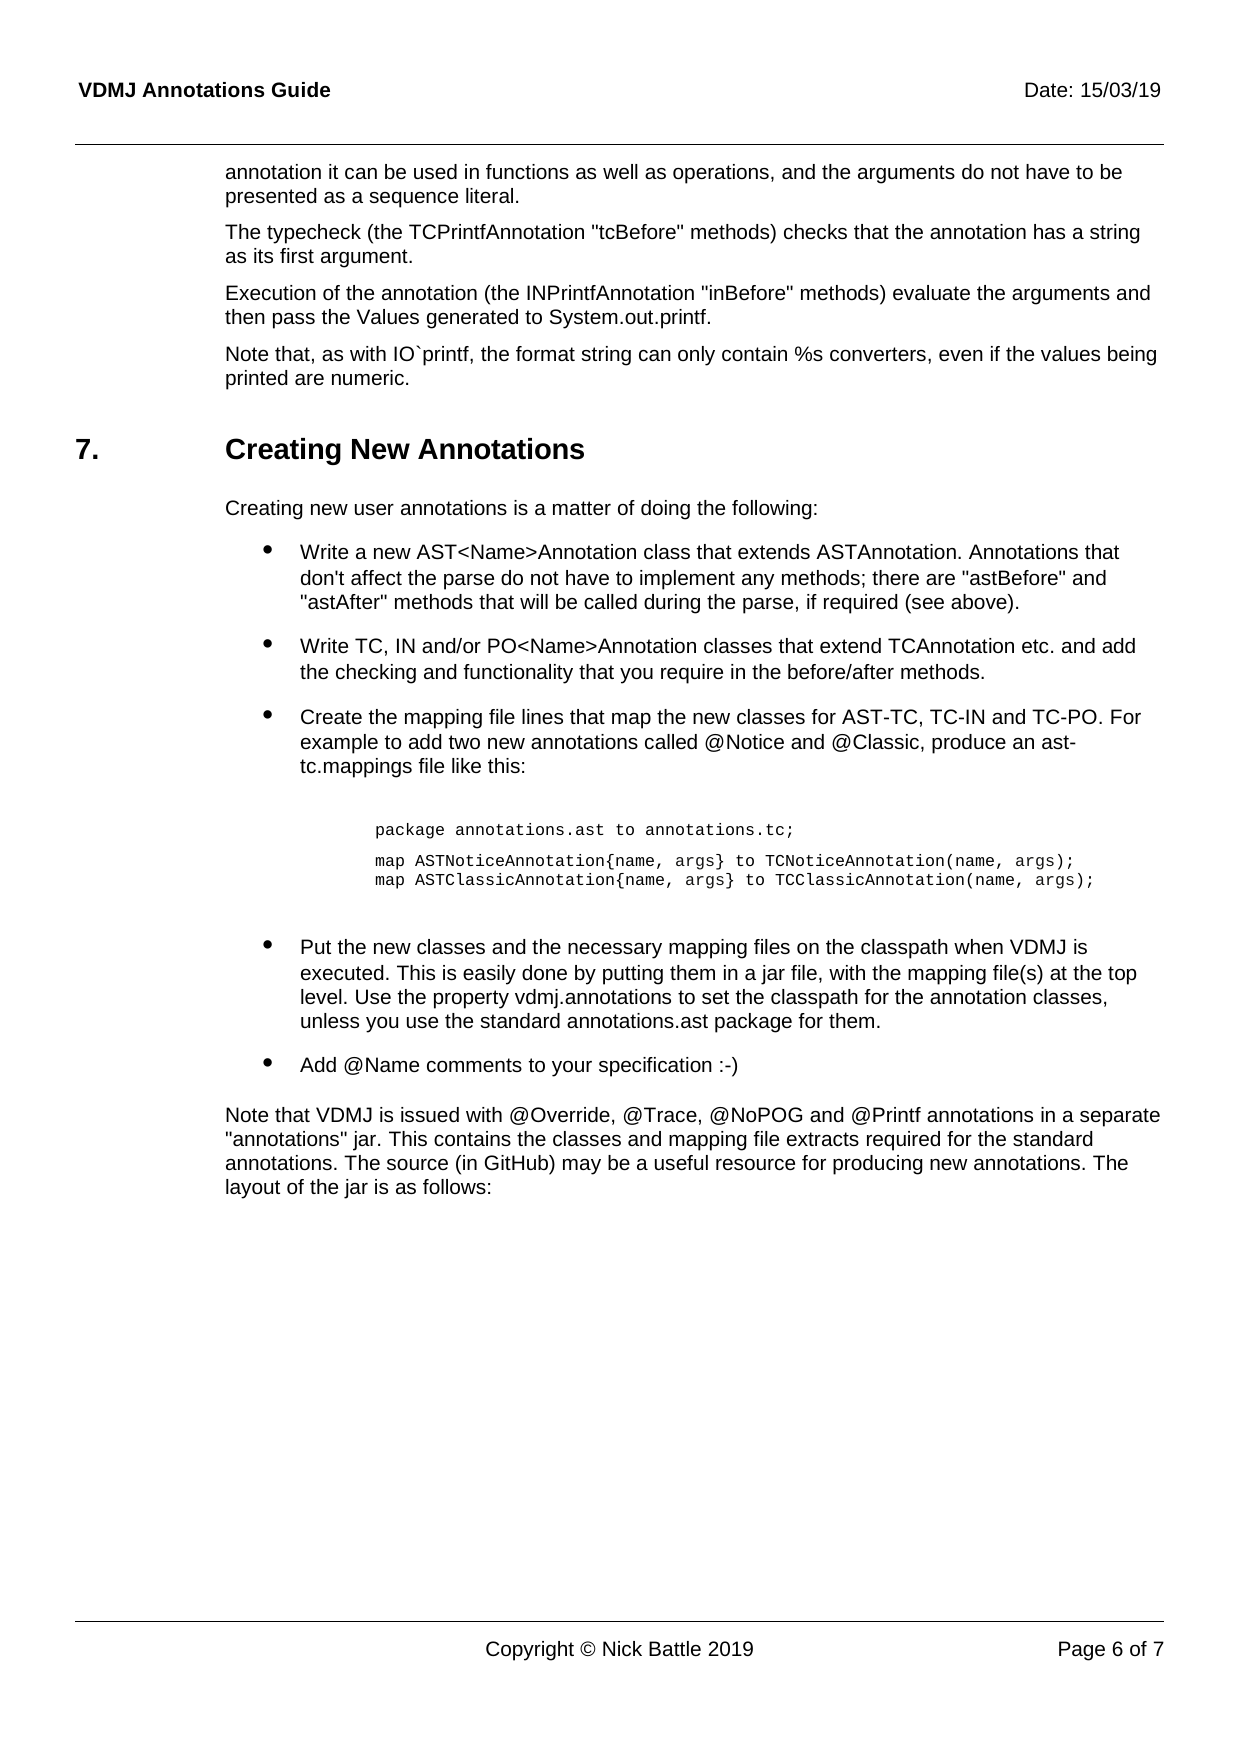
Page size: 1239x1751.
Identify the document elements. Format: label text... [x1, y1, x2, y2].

subtitle Creating New Annotations [75, 432, 1164, 466]
list Write a new AST<Name>Annotation class that extends ASTAnnotation. Annotations that don't affect the parse do not have to implement any methods; there are "astBefore" and "astAfter" methods that will be called during the parse, if required (see above). [262, 532, 1164, 614]
text Note that, as with IO`printf, the format string can only contain %s converters, even if the values being printed are numeric. [225, 342, 1164, 390]
text map ASTClassicAnnotation{name, args} to TCClassicAnnotation(name, args); [375, 871, 1164, 890]
text annotation it can be used in functions as well as operations, and the arguments do not have to be presented as a sequence literal. [225, 160, 1164, 208]
text The typecheck (the TCPrintfAnnotation "tcBefore" methods) checks that the annotation has a string as its first argument. [225, 220, 1164, 268]
text map ASTNoticeAnnotation{name, args} to TCNoticeAnnotation(name, args); [375, 853, 1164, 871]
text package annotations.ast to annotations.tc; [375, 822, 1164, 840]
list Put the new classes and the necessary mapping files on the classpath when VDMJ is executed. This is easily done by putting them in a jar file, with the mapping file(s) at the top level. Use the property vdmj.annotations to set the classpath for the annotation classes, unless you use the standard annotations.ast package for them. [262, 927, 1164, 1033]
text Execution of the annotation (the INPrintfAnnotation "inBefore" methods) evaluate the arguments and then pass the Values generated to System.out.printf. [225, 281, 1164, 329]
text Creating new user annotations is a matter of doing the following: [225, 496, 1164, 520]
text Note that VDMJ is issued with @Override, @Trace, @NoPOG and @Printf annotations in a separate "annotations" jar. This contains the classes and mapping file extracts required for the standard annotations. The source (in GitHub) may be a useful resource for producing new annotations. The layout of the jar is as follows: [225, 1103, 1164, 1199]
list Write TC, IN and/or PO<Name>Annotation classes that extend TCAnnotation etc. and add the checking and functionality that you require in the before/after methods. [262, 626, 1164, 684]
list Add @Name comments to your specification :-) [262, 1045, 1164, 1079]
list Create the mapping file lines that map the new classes for AST-TC, TC-IN and TC-PO. For example to add two new annotations called @Notice and @Classic, produce an ast-tc.mappings file like this: [262, 697, 1164, 778]
